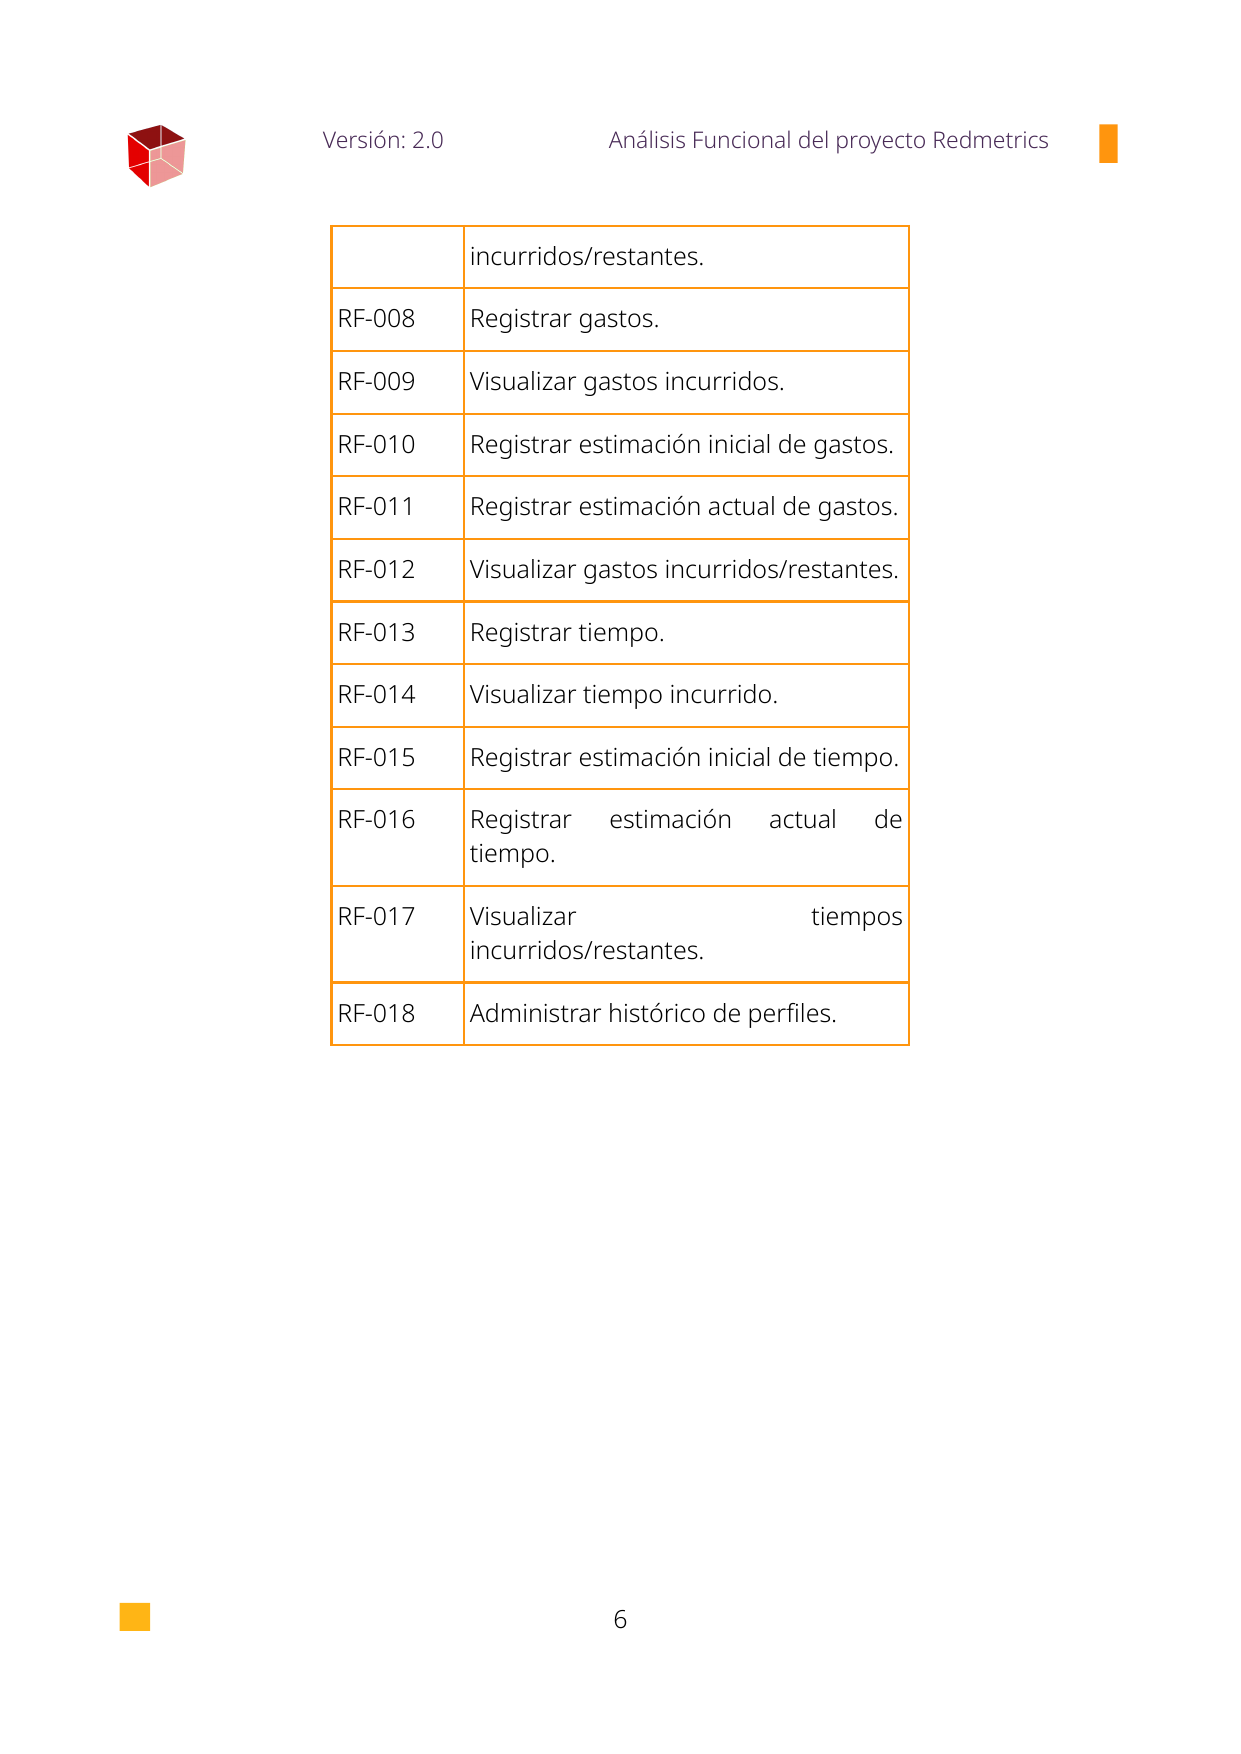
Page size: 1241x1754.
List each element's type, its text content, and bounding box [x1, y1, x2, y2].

table_cell Registrar estimación inicial de gastos. [465, 415, 908, 475]
table_cell RF-016 [333, 790, 463, 885]
table_cell Visualizar tiempo incurrido. [465, 665, 908, 726]
table_cell Registrar estimación inicial de tiempo. [465, 728, 908, 788]
table_cell Visualizar tiempos incurridos/restantes. [465, 887, 908, 981]
table_cell RF-011 [333, 477, 463, 538]
table_cell Registrar estimación actual de gastos. [465, 477, 908, 538]
table_cell RF-012 [333, 540, 463, 600]
table_cell RF-015 [333, 728, 463, 788]
table_cell RF-008 [333, 289, 463, 350]
table_cell incurridos/restantes. [465, 227, 908, 287]
table_cell Registrar tiempo. [465, 603, 908, 663]
picture [123, 123, 189, 189]
table_cell Registrar gastos. [465, 289, 908, 350]
table_cell Visualizar gastos incurridos/restantes. [465, 540, 908, 600]
table_cell Visualizar gastos incurridos. [465, 352, 908, 412]
table_cell Administrar histórico de perfiles. [465, 984, 908, 1044]
table_cell RF-010 [333, 415, 463, 475]
table_cell [333, 227, 463, 287]
table_cell Registrar estimación actual de tiempo. [465, 790, 908, 885]
table_cell RF-009 [333, 352, 463, 412]
table_cell RF-014 [333, 665, 463, 726]
table_cell RF-018 [333, 984, 463, 1044]
table_cell RF-013 [333, 603, 463, 663]
table_cell RF-017 [333, 887, 463, 981]
